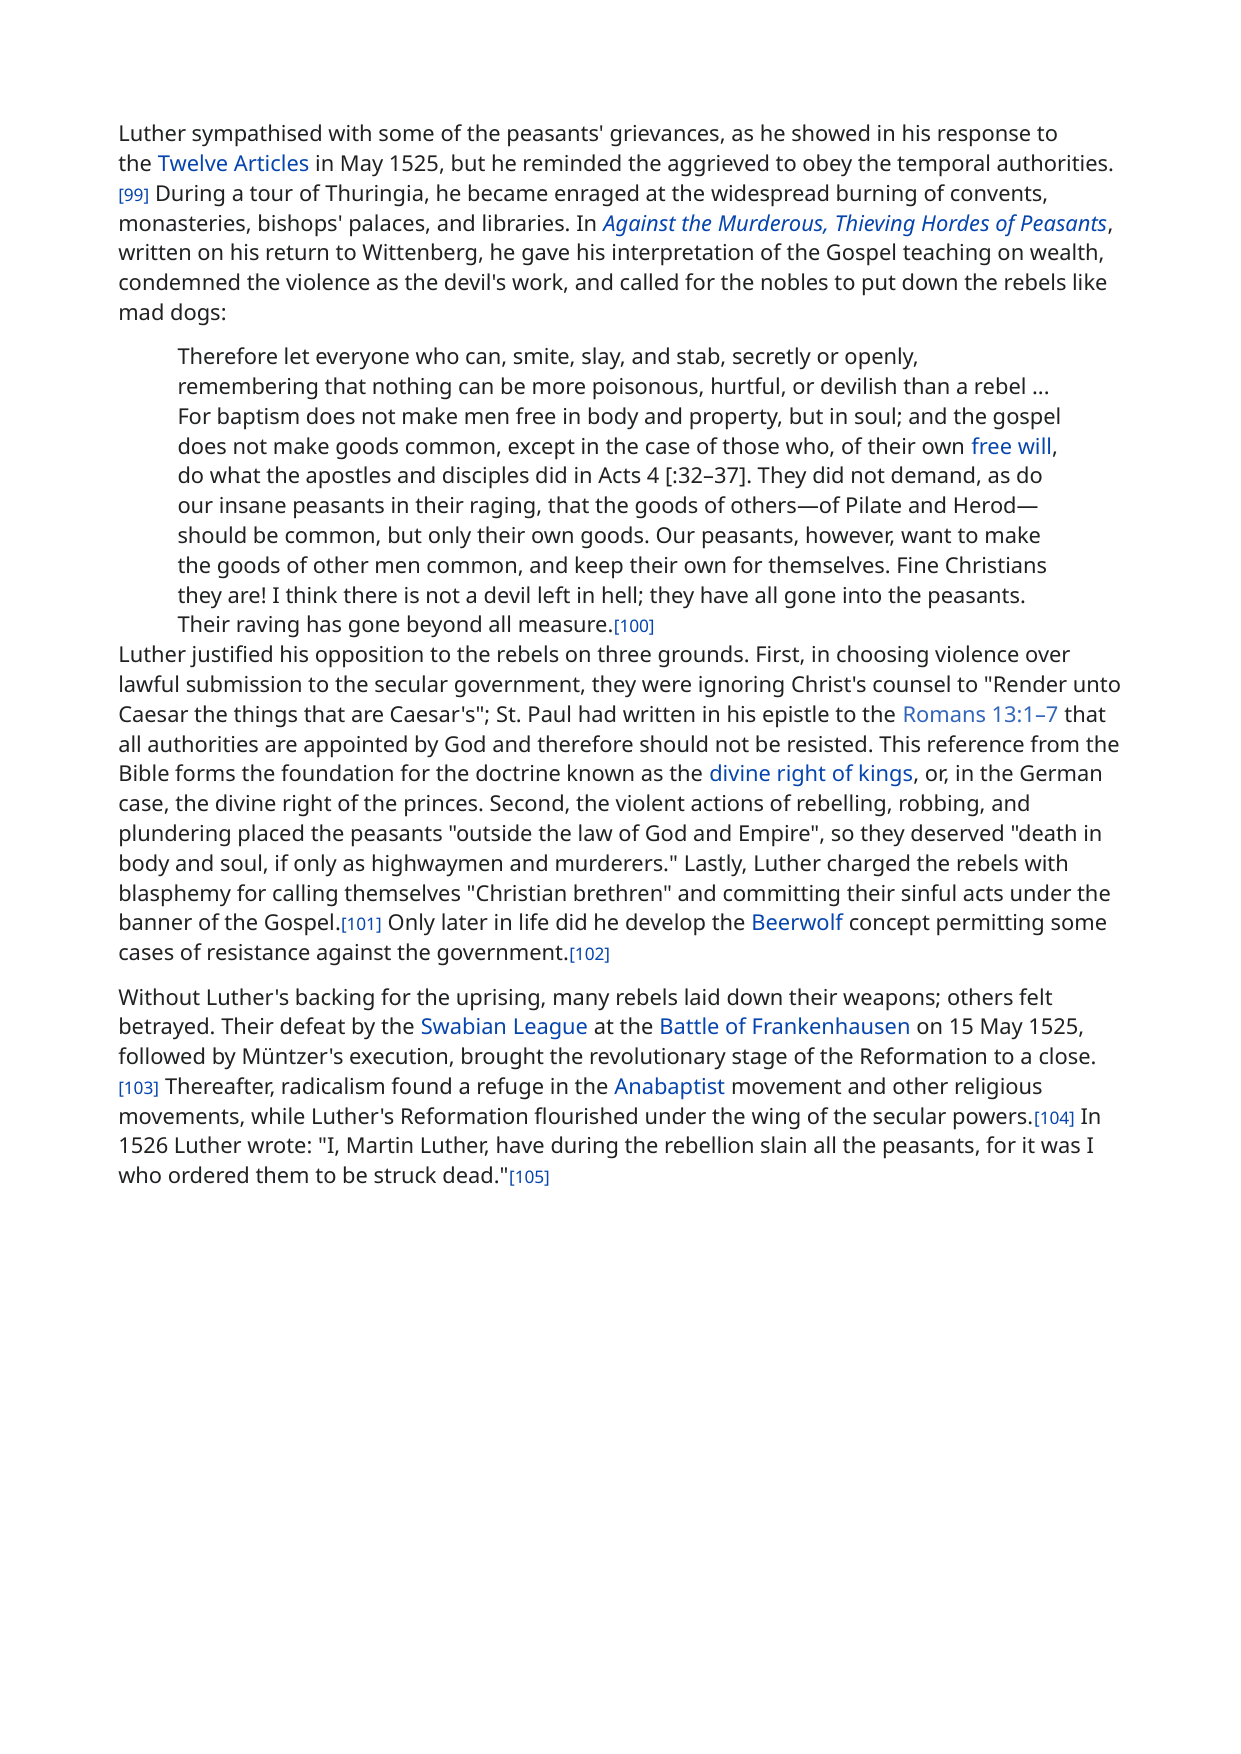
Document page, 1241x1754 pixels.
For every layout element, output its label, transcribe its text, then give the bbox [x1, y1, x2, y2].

text Luther justified his opposition to the rebels on three grounds. First, in choosing violence over lawful submission to the secular government, they were ignoring Christ's counsel to "Render unto Caesar the things that are Caesar's"; St. Paul had written in his epistle to the Romans 13:1–7 that all authorities are appointed by God and therefore should not be resisted. This reference from the Bible forms the foundation for the doctrine known as the divine right of kings, or, in the German case, the divine right of the princes. Second, the violent actions of rebelling, robbing, and plundering placed the peasants "outside the law of God and Empire", so they deserved "death in body and soul, if only as highwaymen and murderers." Lastly, Luther charged the rebels with blasphemy for calling themselves "Christian brethren" and committing their sinful acts under the banner of the Gospel.[101] Only later in life did he develop the Beerwolf concept permitting some cases of resistance against the government.[102] [118, 639, 1122, 967]
text Without Luther's backing for the uprising, many rebels laid down their weapons; others felt betrayed. Their defeat by the Swabian League at the Battle of Frankenhausen on 15 May 1525, followed by Müntzer's execution, brought the revolutionary stage of the Reformation to a close.[103] Thereafter, radicalism found a refuge in the Anabaptist movement and other religious movements, while Luther's Reformation flourished under the wing of the secular powers.[104] In 1526 Luther wrote: "I, Martin Luther, have during the rebellion slain all the peasants, for it was I who ordered them to be struck dead."[105] [118, 981, 1122, 1190]
text Therefore let everyone who can, smite, slay, and stab, secretly or openly, remembering that nothing can be more poisonous, hurtful, or devilish than a rebel ... For baptism does not make men free in body and property, but in soul; and the gospel does not make goods common, except in the case of those who, of their own free will, do what the apostles and disciples did in Acts 4 [:32–37]. They did not demand, as do our insane peasants in their raging, that the goods of others—of Pilate and Herod—should be common, but only their own goods. Our peasants, however, want to make the goods of other men common, and keep their own for themselves. Fine Christians they are! I think there is not a devil left in hell; they have all gone into the peasants. Their raving has gone beyond all measure.[100] [177, 341, 1063, 639]
text Luther sympathised with some of the peasants' grievances, as he showed in his response to the Twelve Articles in May 1525, but he reminded the aggrieved to obey the temporal authorities.[99] During a tour of Thuringia, he became enraged at the widespread burning of convents, monasteries, bishops' palaces, and libraries. In Against the Murderous, Thieving Hordes of Peasants, written on his return to Wittenberg, he gave his interpretation of the Gospel teaching on wealth, condemned the violence as the devil's work, and called for the nobles to put down the rebels like mad dogs: [118, 118, 1122, 327]
